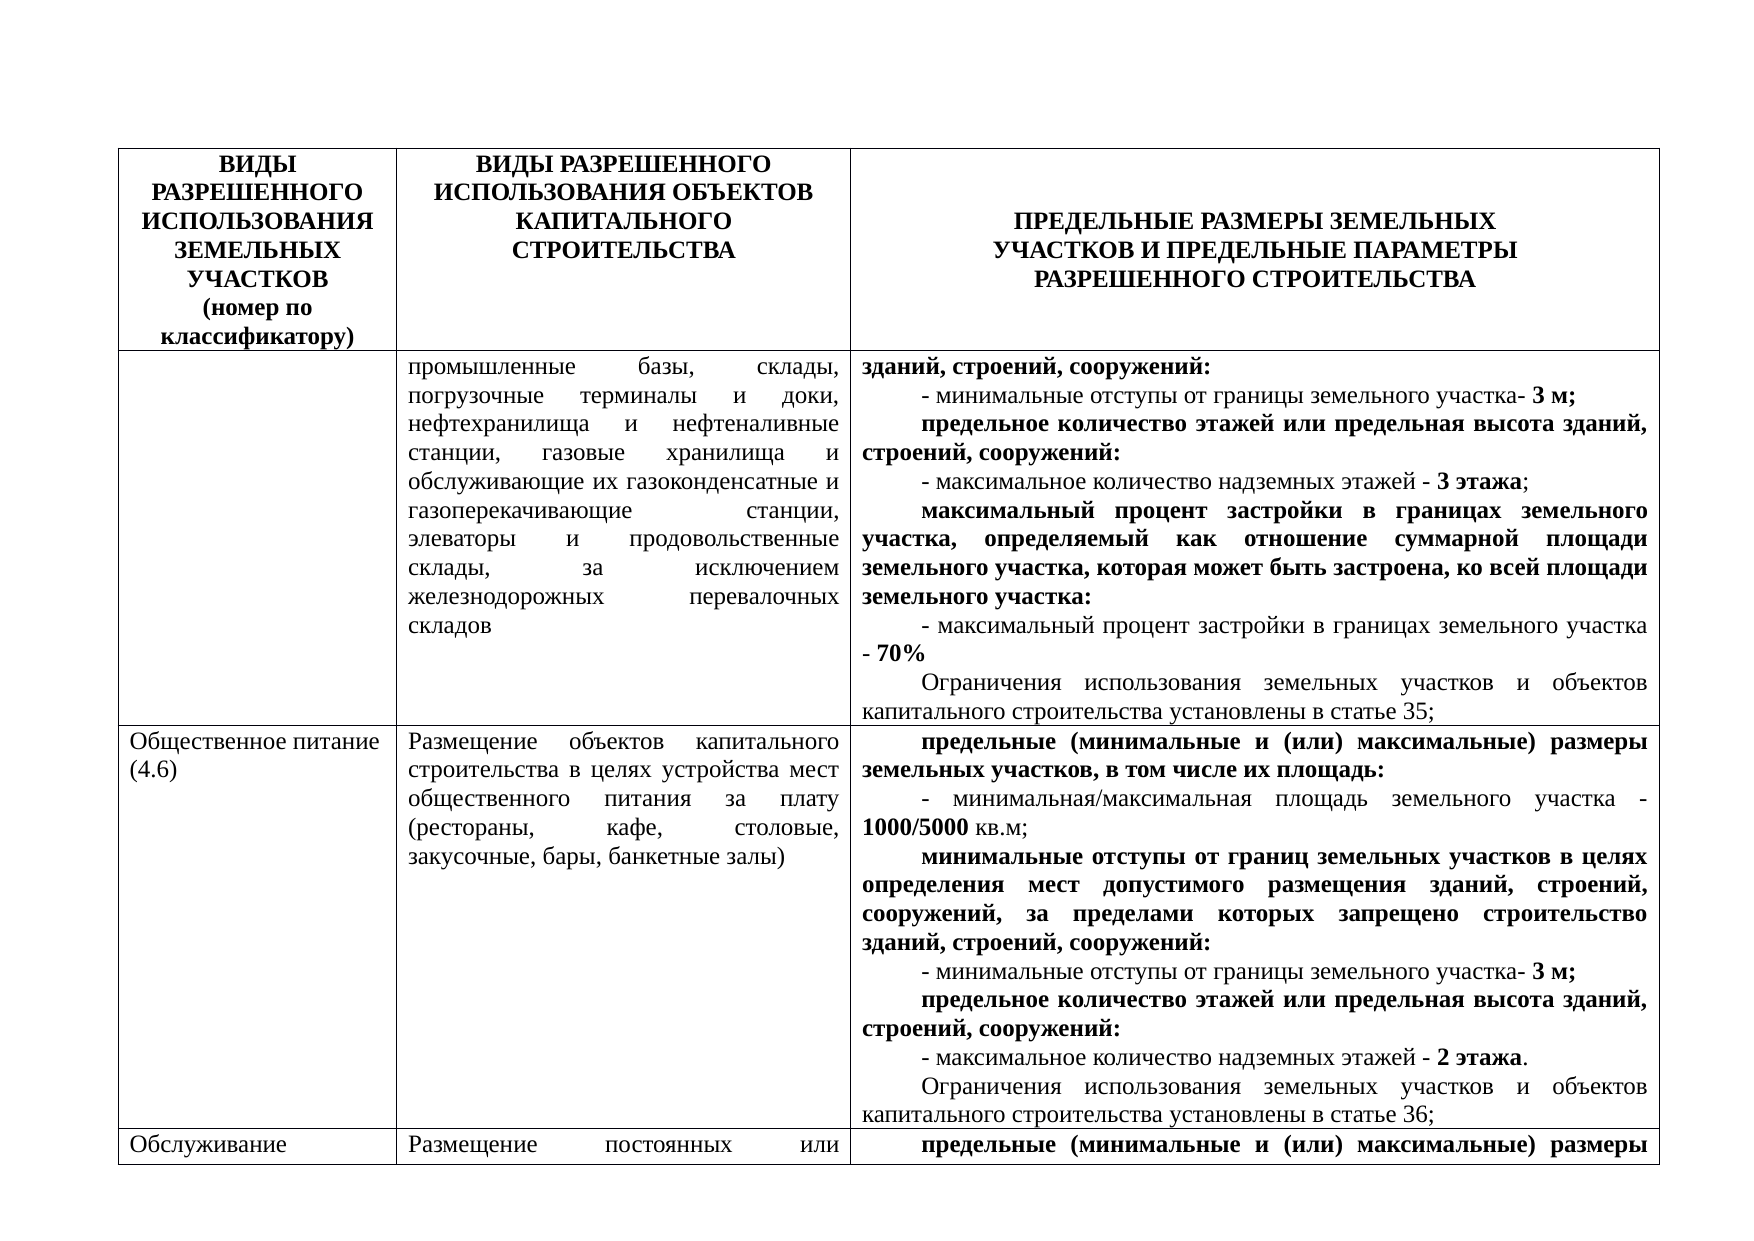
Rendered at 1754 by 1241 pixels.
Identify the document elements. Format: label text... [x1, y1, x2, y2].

table_cell Размещение постоянных или [397, 1129, 850, 1164]
table_cell Размещение объектов капитального строительства в целях устройства мест общественного питания за плату (рестораны, кафе, столовые, закусочные, бары, банкетные залы) [397, 726, 850, 1128]
table_cell [119, 351, 396, 725]
table_cell предельные (минимальные и (или) максимальные) размеры земельных участков, в том числе их площадь: - минимальная/максимальная площадь земельного участка - 1000/5000 кв.м; минимальные отступы от границ земельных участков в целях определения мест допустимого размещения зданий, строений, сооружений, за пределами которых запрещено строительство зданий, строений, сооружений: - минимальные отступы от границы земельного участка- 3 м; предельное количество этажей или предельная высота зданий, строений, сооружений: - максимальное количество надземных этажей - 2 этажа. Ограничения использования земельных участков и объектов капитального строительства установлены в статье 36; [851, 726, 1659, 1128]
table_cell Обслуживание [119, 1129, 396, 1164]
table_header ВИДЫ РАЗРЕШЕННОГО ИСПОЛЬЗОВАНИЯ ОБЪЕКТОВ КАПИТАЛЬНОГО СТРОИТЕЛЬСТВА [397, 149, 850, 350]
table_cell Общественное питание (4.6) [119, 726, 396, 1128]
table_cell зданий, строений, сооружений: - минимальные отступы от границы земельного участка- 3 м; предельное количество этажей или предельная высота зданий, строений, сооружений: - максимальное количество надземных этажей - 3 этажа; максимальный процент застройки в границах земельного участка, определяемый как отношение суммарной площади земельного участка, которая может быть застроена, ко всей площади земельного участка: - максимальный процент застройки в границах земельного участка - 70% Ограничения использования земельных участков и объектов капитального строительства установлены в статье 35; [851, 351, 1659, 725]
table_header ПРЕДЕЛЬНЫЕ РАЗМЕРЫ ЗЕМЕЛЬНЫХ УЧАСТКОВ И ПРЕДЕЛЬНЫЕ ПАРАМЕТРЫ РАЗРЕШЕННОГО СТРОИТЕЛЬСТВА [851, 149, 1659, 350]
table_header ВИДЫ РАЗРЕШЕННОГО ИСПОЛЬЗОВАНИЯ ЗЕМЕЛЬНЫХ УЧАСТКОВ (номер по классификатору) [119, 149, 396, 350]
table_cell промышленные базы, склады, погрузочные терминалы и доки, нефтехранилища и нефтеналивные станции, газовые хранилища и обслуживающие их газоконденсатные и газоперекачивающие станции, элеваторы и продовольственные склады, за исключением железнодорожных перевалочных складов [397, 351, 850, 725]
table_cell предельные (минимальные и (или) максимальные) размеры [851, 1129, 1659, 1164]
